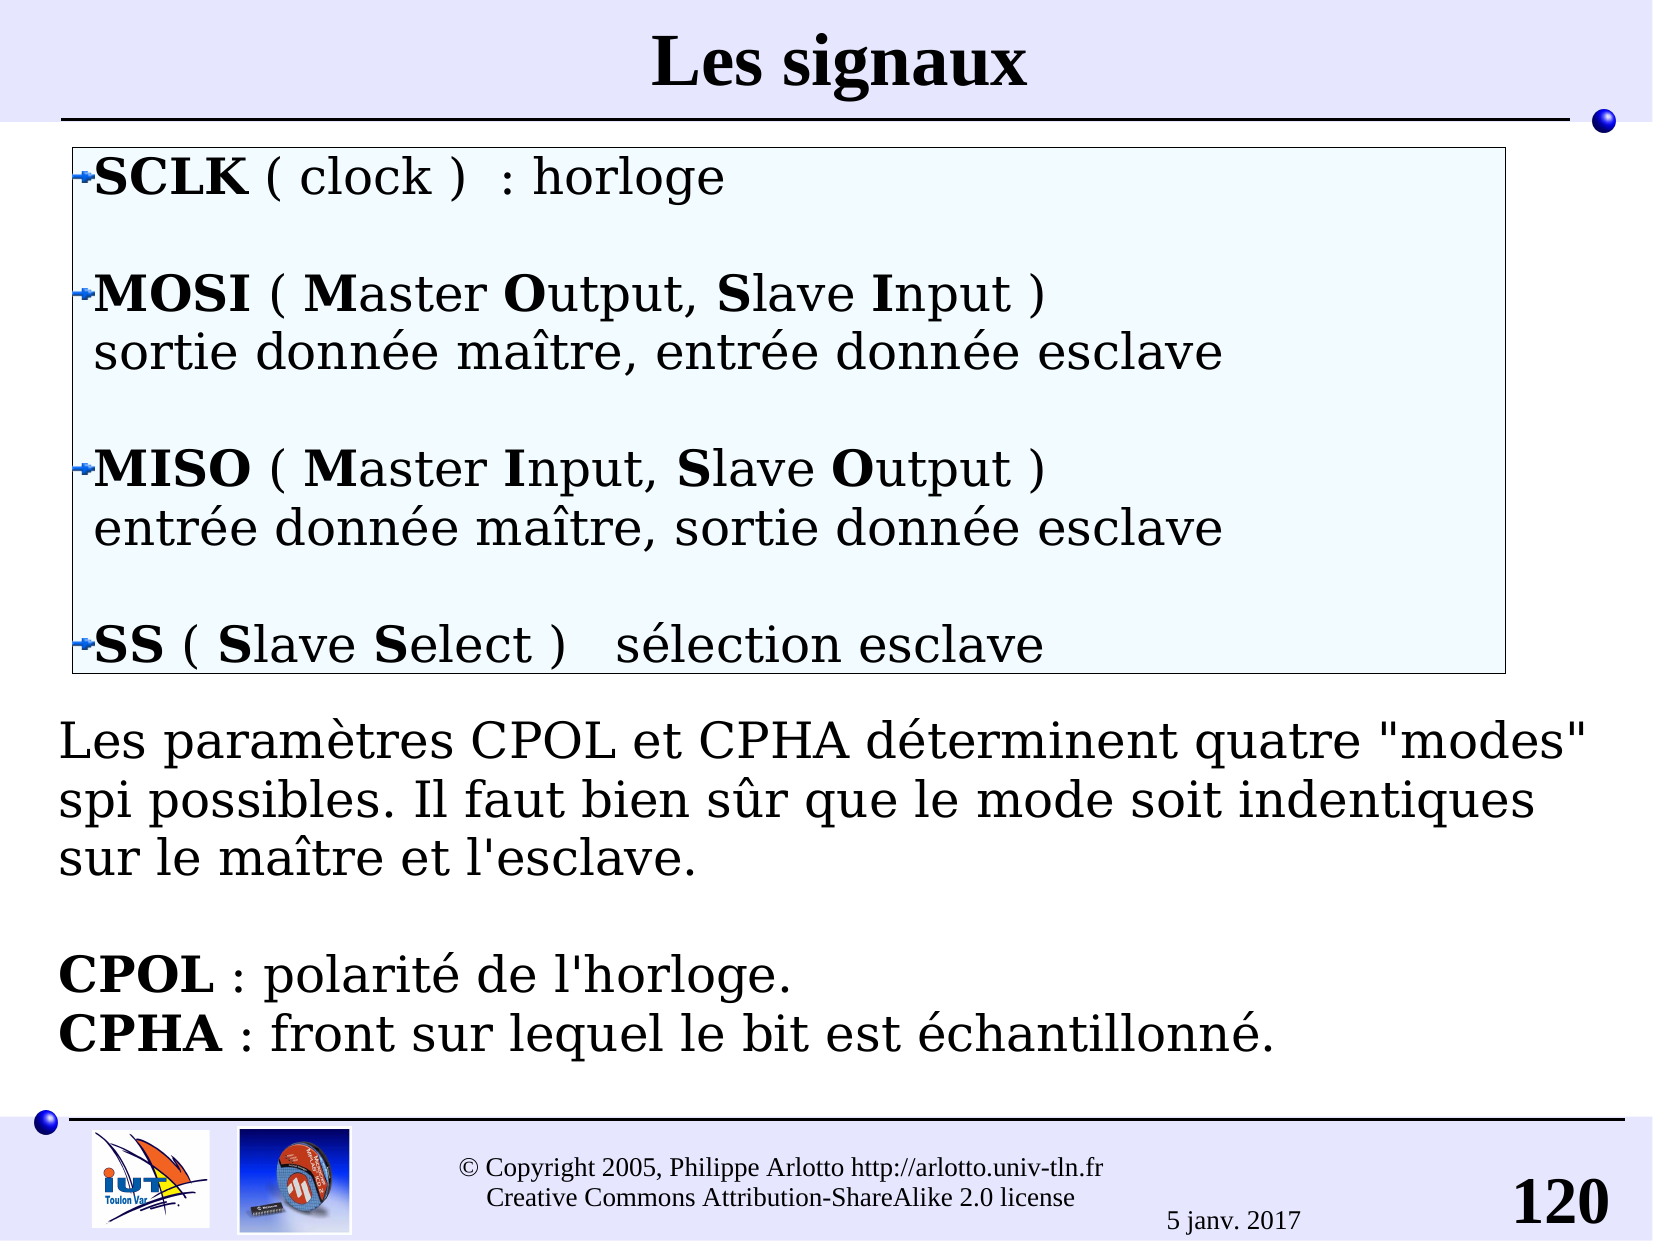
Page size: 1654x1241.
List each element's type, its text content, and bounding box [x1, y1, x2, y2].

picture [237, 1126, 352, 1235]
title Les signaux [95, 11, 1585, 110]
text_box Les paramètres CPOL et CPHA déterminent quatre "modes" spi possibles. Il faut bien sûr que le mode soit indentiques sur le maître et l'esclave. CPOL : polarité de l'horloge. CPHA : front sur lequel le bit est échantillonné. [59, 712, 1590, 1063]
text_box SCLK ( clock ) : horloge MOSI ( Master Output, Slave Input ) sortie donnée maître, entrée donnée esclave MISO ( Master Input, Slave Output ) entrée donnée maître, sortie donnée esclave SS ( Slave Select ) sélection esclave [72, 147, 1506, 674]
